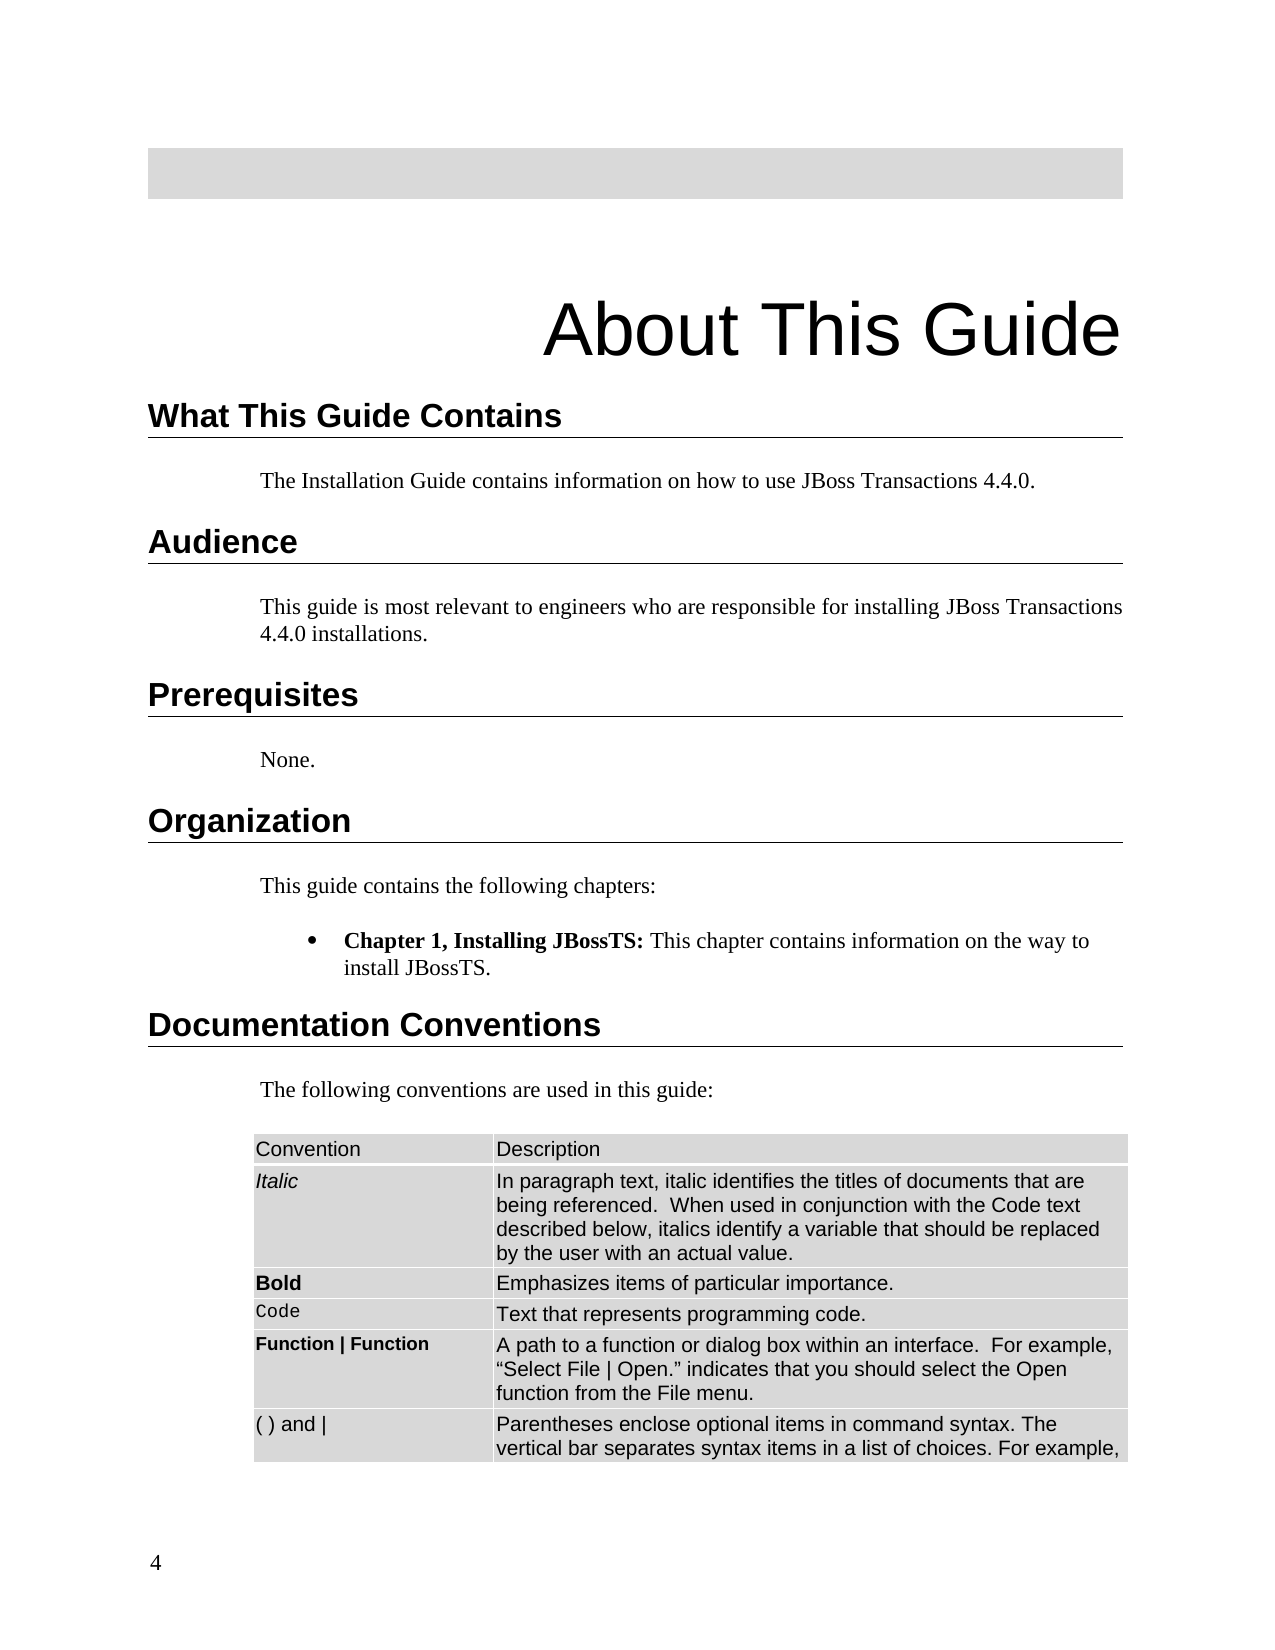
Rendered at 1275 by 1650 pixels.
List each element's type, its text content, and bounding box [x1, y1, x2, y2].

table_cell Bold [254, 1268, 493, 1298]
list Chapter 1, Installing JBossTS: This chapter contains information on the way to install JBossTS. [308, 928, 1123, 980]
table_cell Emphasizes items of particular importance. [494, 1268, 1128, 1298]
subtitle Documentation Conventions [148, 1005, 1123, 1046]
text This guide is most relevant to engineers who are responsible for installing JBoss Transactions 4.4.0 installations. [260, 593, 1123, 646]
subtitle What This Guide Contains [148, 396, 1123, 437]
table_cell Code [254, 1299, 493, 1329]
table_cell Text that represents programming code. [494, 1299, 1128, 1329]
table_cell A path to a function or dialog box within an interface. For example, “Select File | Open.” indicates that you should select the Open function from the File menu. [494, 1330, 1128, 1408]
table_cell Parentheses enclose optional items in command syntax. The vertical bar separates syntax items in a list of choices. For example, [494, 1409, 1128, 1462]
title About This Guide [263, 199, 1123, 371]
table_header Description [494, 1134, 1128, 1163]
text This guide contains the following chapters: [260, 872, 1123, 898]
table_cell Italic [254, 1166, 493, 1267]
table_cell In paragraph text, italic identifies the titles of documents that are being referenced. When used in conjunction with the Code text described below, italics identify a variable that should be replaced by the user with an actual value. [494, 1166, 1128, 1267]
table_cell ( ) and | [254, 1409, 493, 1462]
table_header Convention [254, 1134, 493, 1163]
subtitle Prerequisites [148, 675, 1123, 716]
subtitle Audience [148, 522, 1123, 563]
text None. [260, 746, 1123, 772]
text The following conventions are used in this guide: [260, 1076, 1123, 1102]
table_cell Function | Function [254, 1330, 493, 1408]
subtitle Organization [148, 801, 1123, 842]
text The Installation Guide contains information on how to use JBoss Transactions 4.4.0. [260, 467, 1123, 493]
